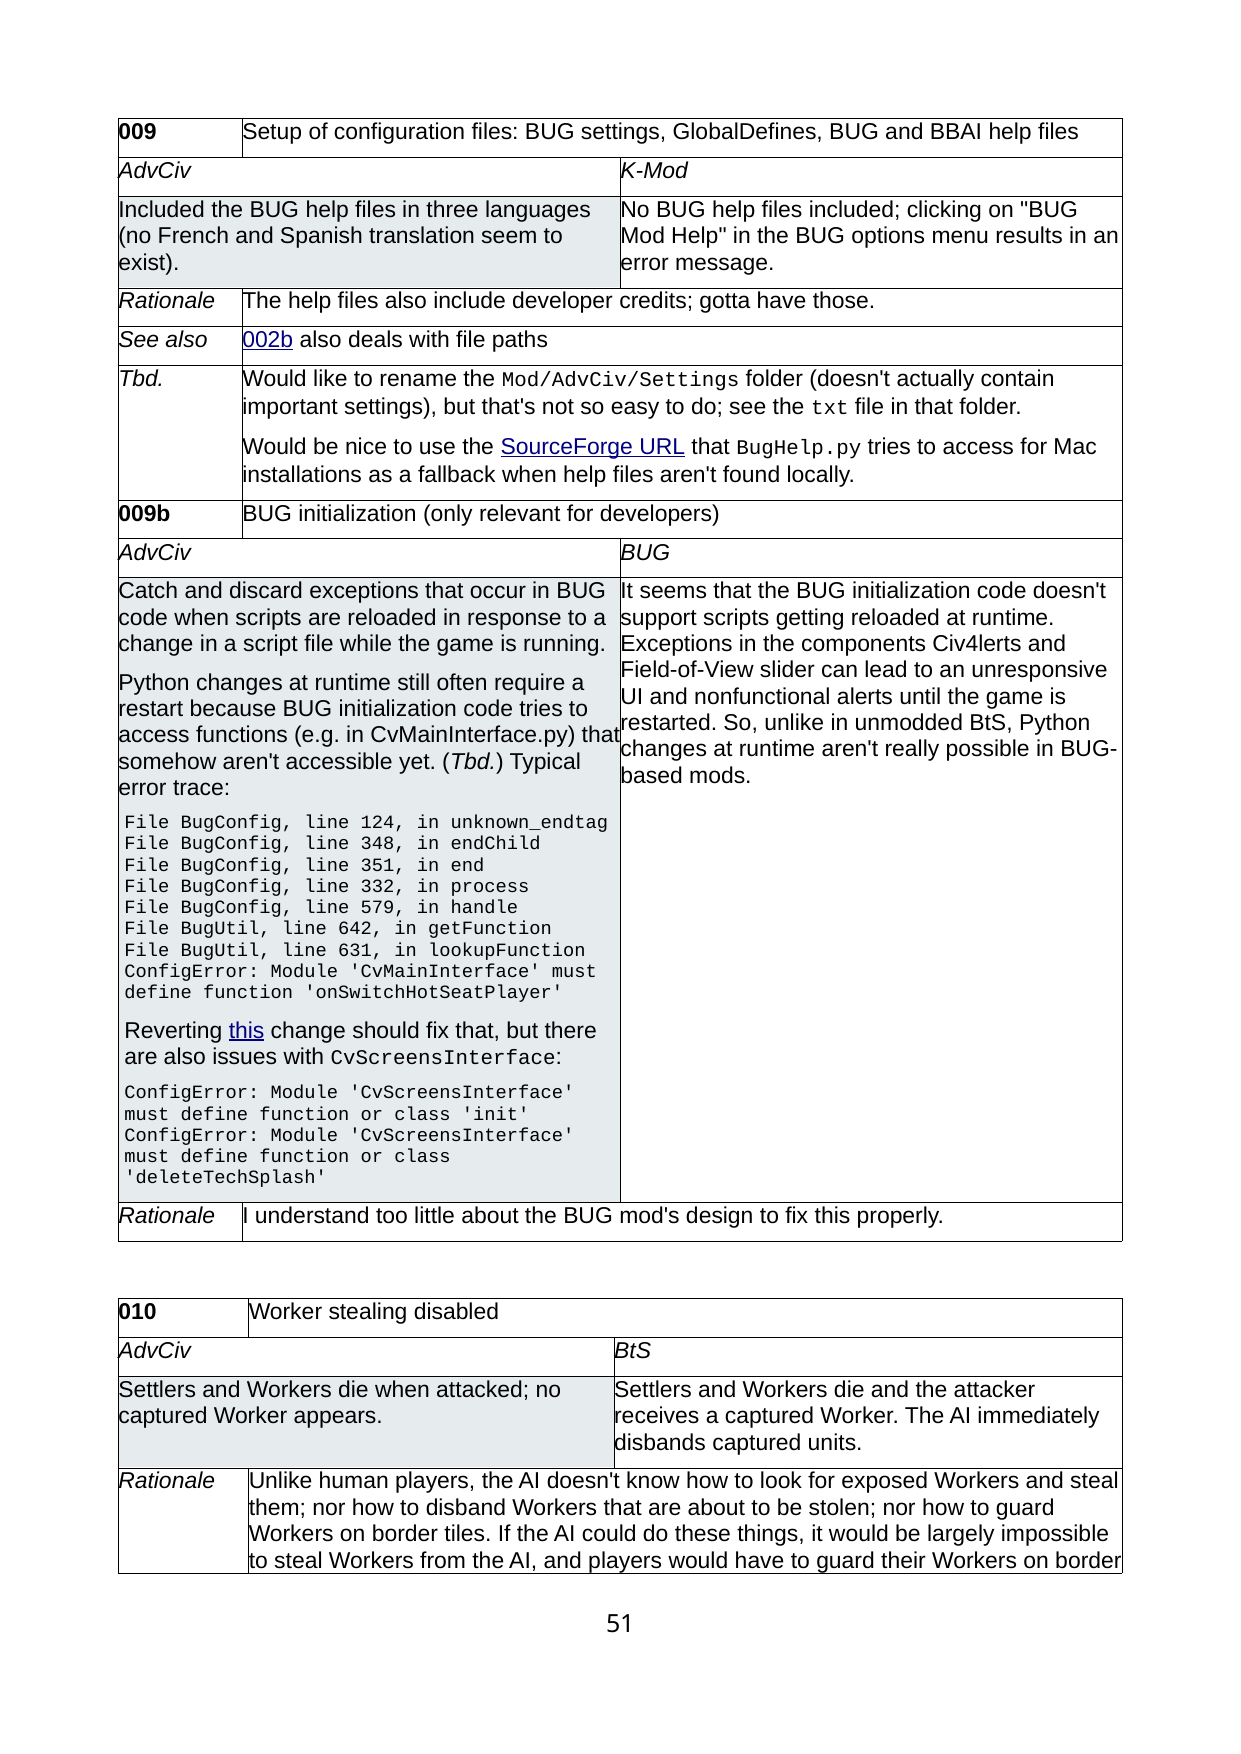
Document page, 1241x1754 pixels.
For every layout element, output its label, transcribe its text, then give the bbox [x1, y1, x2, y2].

table_cell See also [119, 327, 242, 365]
table_cell Settlers and Workers die and the attacker receives a captured Worker. The AI immediately disbands captured units. [615, 1377, 1122, 1467]
table_cell Settlers and Workers die when attacked; no captured Worker appears. [119, 1377, 614, 1467]
table_cell Included the BUG help files in three languages (no French and Spanish translation seem to exist). [119, 197, 620, 287]
table_cell Tbd. [119, 366, 242, 499]
table_cell AdvCiv [119, 539, 620, 577]
table_cell BUG initialization (only relevant for developers) [243, 501, 1122, 538]
table_cell Catch and discard exceptions that occur in BUG code when scripts are reloaded in response to a change in a script file while the game is running. Python changes at runtime still often require a restart because BUG initialization code tries to access functions (e.g. in CvMainInterface.py) that somehow aren't accessible yet. (Tbd.) Typical error trace: File BugConfig, line 124, in unknown_endtag File BugConfig, line 348, in endChild File BugConfig, line 351, in end File BugConfig, line 332, in process File BugConfig, line 579, in handle File BugUtil, line 642, in getFunction File BugUtil, line 631, in lookupFunction ConfigError: Module 'CvMainInterface' must define function 'onSwitchHotSeatPlayer' Reverting this change should fix that, but there are also issues with CvScreensInterface: ConfigError: Module 'CvScreensInterface' must define function or class 'init' ConfigError: Module 'CvScreensInterface' must define function or class 'deleteTechSplash' [119, 578, 620, 1202]
table_cell I understand too little about the BUG mod's design to fix this properly. [243, 1203, 1122, 1241]
table_cell Rationale [119, 1469, 248, 1573]
table_cell Unlike human players, the AI doesn't know how to look for exposed Workers and steal them; nor how to disband Workers that are about to be stolen; nor how to guard Workers on border tiles. If the AI could do these things, it would be largely impossible to steal Workers from the AI, and players would have to guard their Workers on border [249, 1469, 1122, 1573]
table_cell It seems that the BUG initialization code doesn't support scripts getting reloaded at runtime. Exceptions in the components Civ4lerts and Field-of-View slider can lead to an unresponsive UI and nonfunctional alerts until the game is restarted. So, unlike in unmodded BtS, Python changes at runtime aren't really possible in BUG-based mods. [621, 578, 1122, 1202]
table_cell 009b [119, 501, 242, 538]
table_cell No BUG help files included; clicking on "BUG Mod Help" in the BUG options menu results in an error message. [621, 197, 1122, 287]
table_header Worker stealing disabled [249, 1299, 1122, 1337]
table_header 009 [119, 119, 242, 157]
table_header 010 [119, 1299, 248, 1337]
table_cell AdvCiv [119, 1338, 614, 1376]
table_cell 002b also deals with file paths [243, 327, 1122, 365]
table_header Setup of configuration files: BUG settings, GlobalDefines, BUG and BBAI help files [243, 119, 1122, 157]
table_cell BUG [621, 539, 1122, 577]
table_cell Rationale [119, 1203, 242, 1241]
table_cell Rationale [119, 289, 242, 326]
table_cell The help files also include developer credits; gotta have those. [243, 289, 1122, 326]
table_cell BtS [615, 1338, 1122, 1376]
table_cell K-Mod [621, 158, 1122, 196]
table_cell AdvCiv [119, 158, 620, 196]
table_cell Would like to rename the Mod/AdvCiv/Settings folder (doesn't actually contain important settings), but that's not so easy to do; see the txt file in that folder. Would be nice to use the SourceForge URL that BugHelp.py tries to access for Mac installations as a fallback when help files aren't found locally. [243, 366, 1122, 499]
